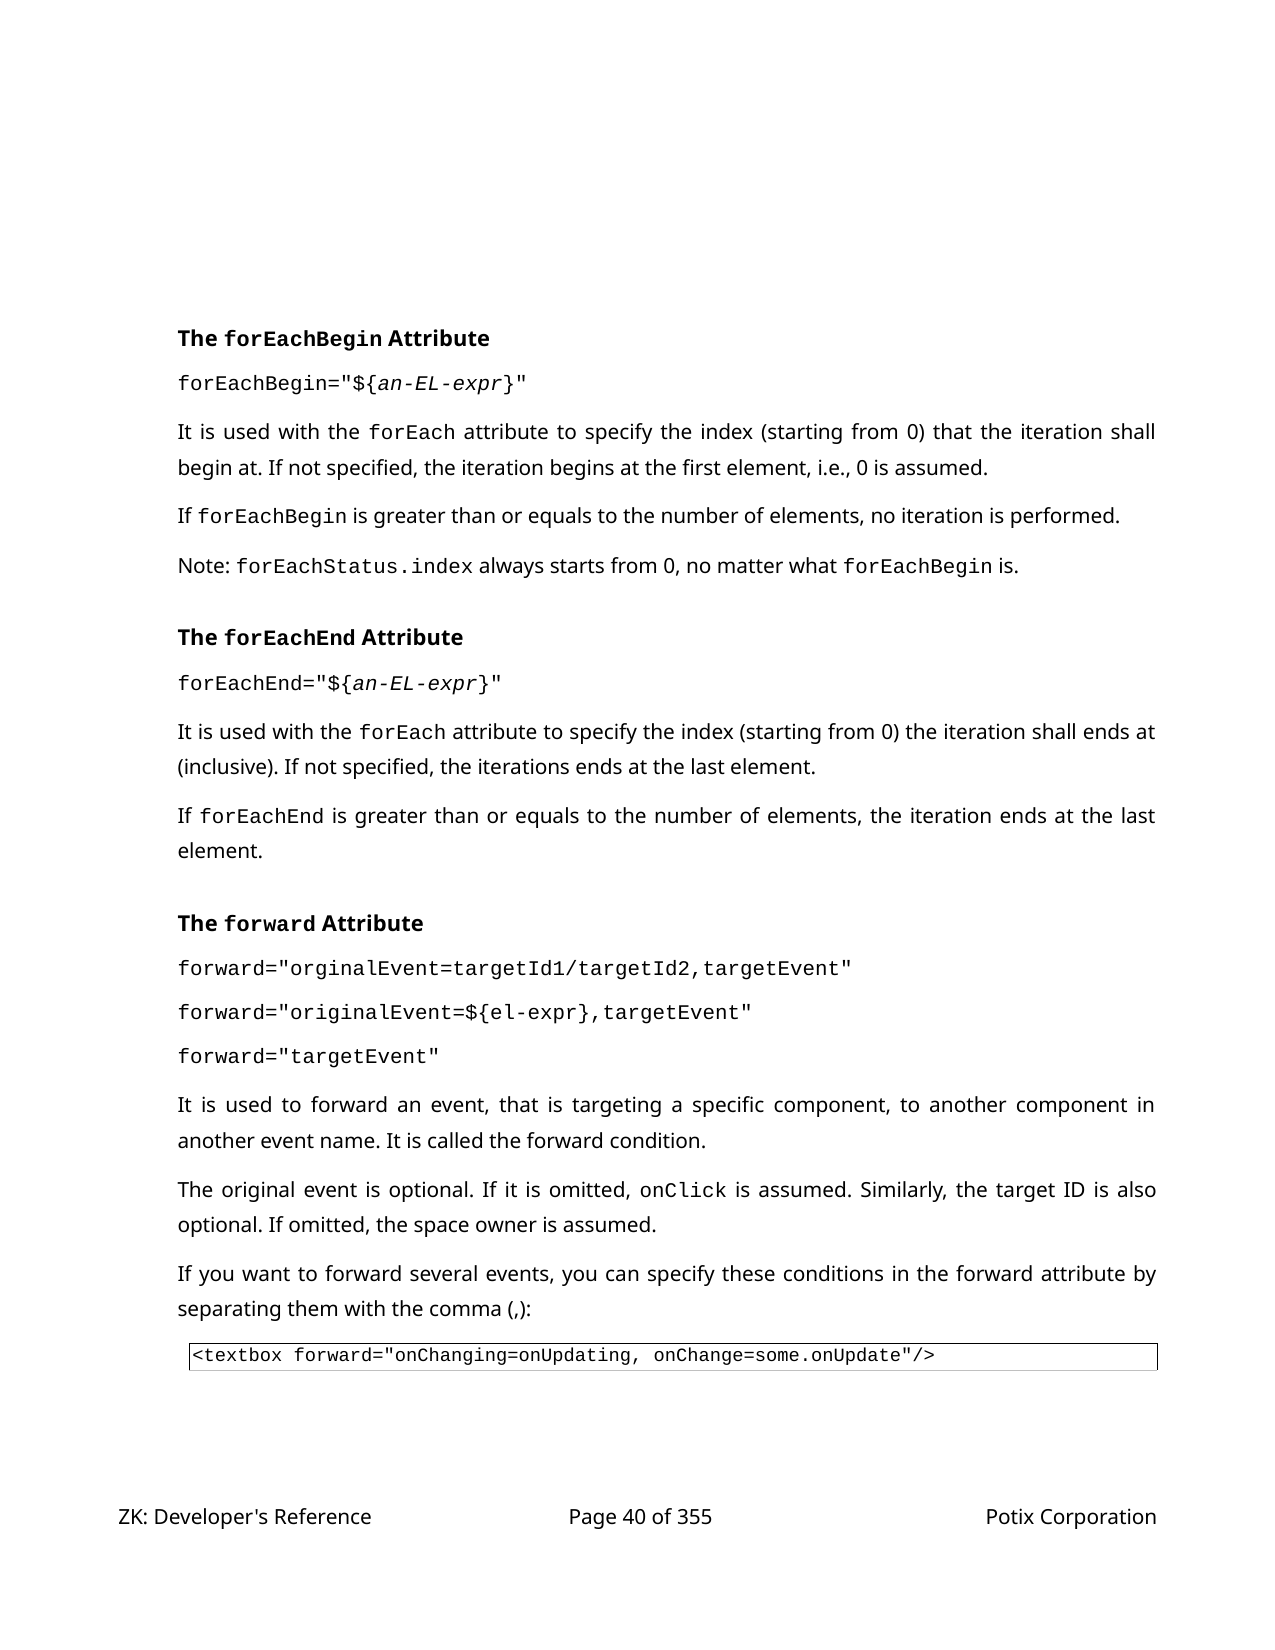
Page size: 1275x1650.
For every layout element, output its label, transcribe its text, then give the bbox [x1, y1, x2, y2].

text It is used with the forEach attribute to specify the index (starting from 0) the iteration shall ends at (inclusive). If not specified, the iterations ends at the last element. [177, 717, 1157, 781]
text <textbox forward="onChanging=onUpdating, onChange=some.onUpdate"/> [190, 1344, 1157, 1370]
text If forEachEnd is greater than or equals to the number of elements, the iteration ends at the last element. [177, 801, 1157, 865]
subtitle The forEachEnd Attribute [177, 622, 1157, 652]
text forward="targetEvent" [177, 1046, 1157, 1070]
subtitle The forward Attribute [177, 907, 1157, 937]
text It is used to forward an event, that is targeting a specific component, to another component in another event name. It is called the forward condition. [177, 1091, 1157, 1154]
text It is used with the forEach attribute to specify the index (starting from 0) that the iteration shall begin at. If not specified, the iteration begins at the first element, i.e., 0 is assumed. [177, 417, 1157, 481]
text forward="originalEvent=${el-expr},targetEvent" [177, 1002, 1157, 1026]
text Note: forEachStatus.index always starts from 0, no matter what forEachBegin is. [177, 551, 1157, 579]
text If forEachBegin is greater than or equals to the number of elements, no iteration is performed. [177, 502, 1157, 530]
text forward="orginalEvent=targetId1/targetId2,targetEvent" [177, 958, 1157, 982]
text forEachBegin="${an-EL-expr}" [177, 373, 1157, 397]
text The original event is optional. If it is omitted, onClick is assumed. Similarly, the target ID is also optional. If omitted, the space owner is assumed. [177, 1175, 1157, 1238]
subtitle The forEachBegin Attribute [177, 322, 1157, 352]
text If you want to forward several events, you can specify these conditions in the forward attribute by separating them with the comma (,): [177, 1259, 1157, 1322]
text forEachEnd="${an-EL-expr}" [177, 673, 1157, 696]
